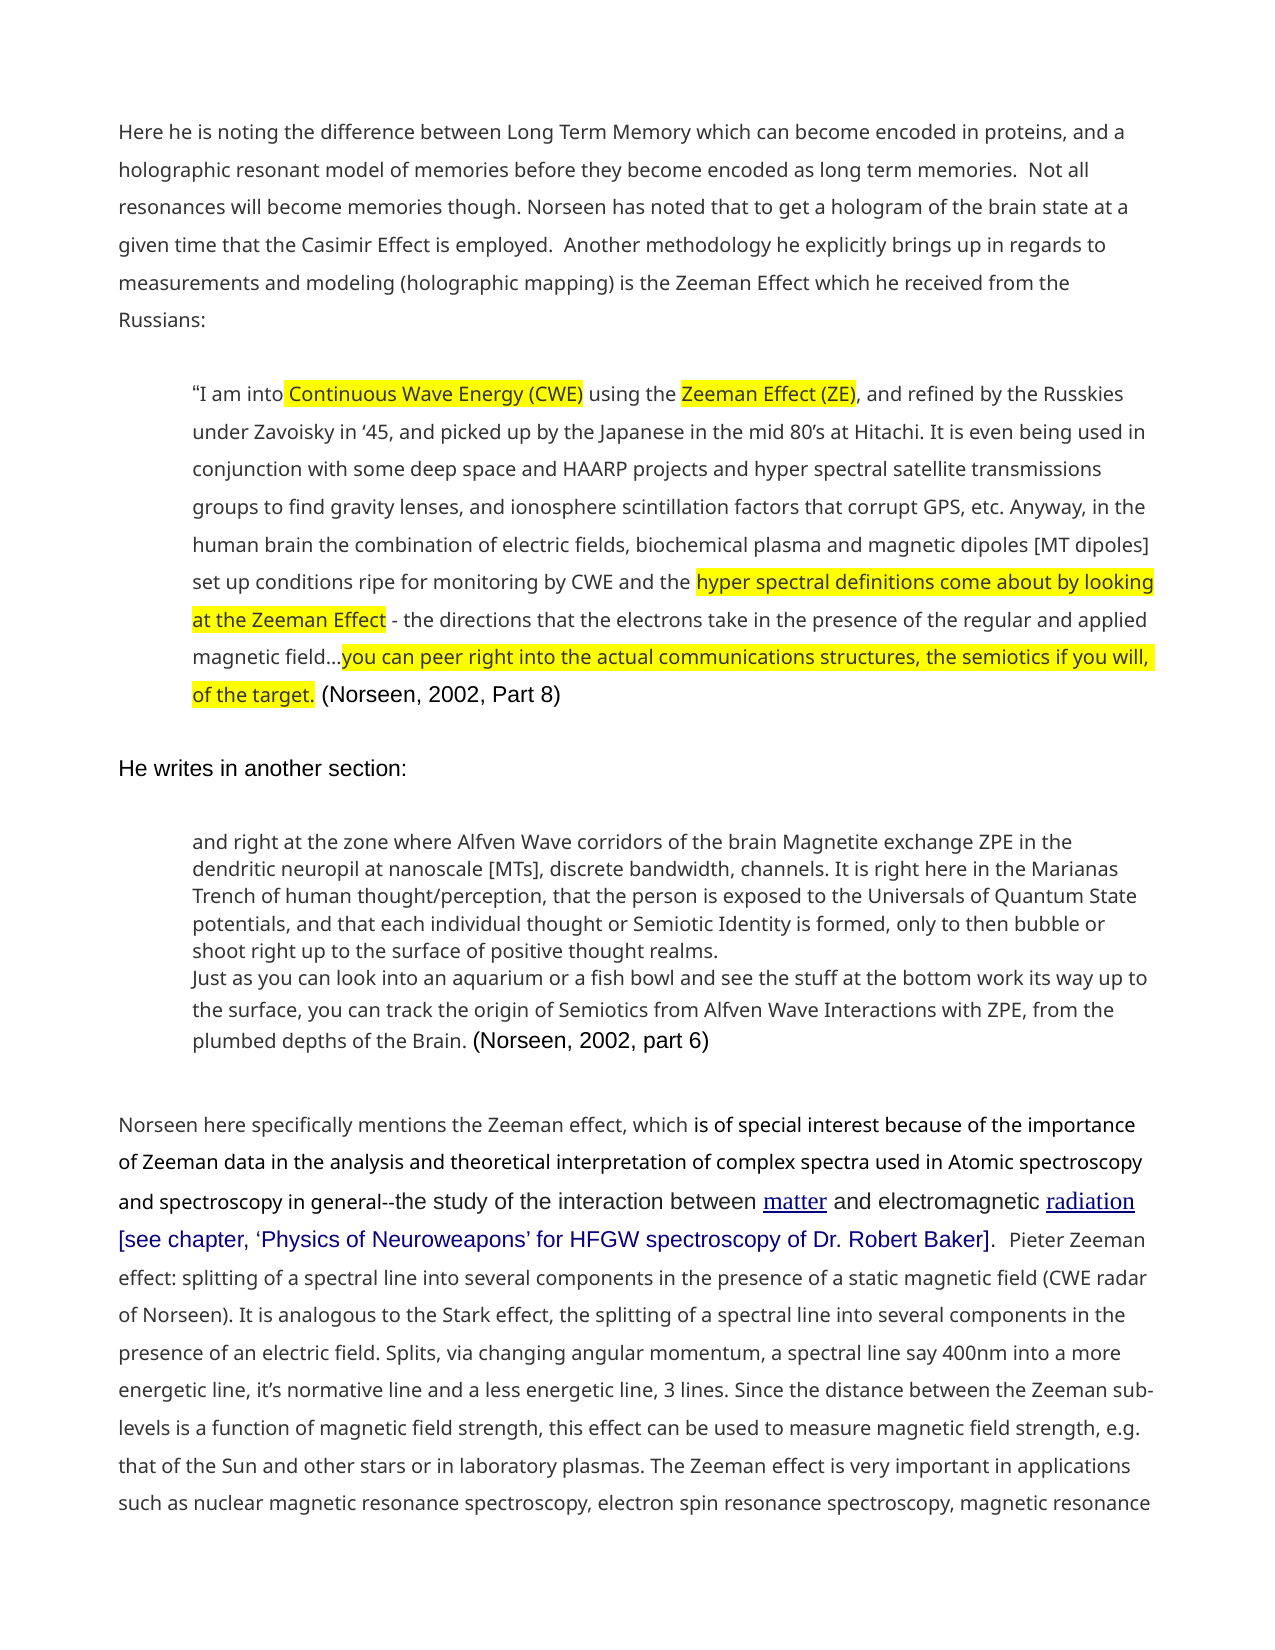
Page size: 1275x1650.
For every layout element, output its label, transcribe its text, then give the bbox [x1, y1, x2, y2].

text Just as you can look into an aquarium or a fish bowl and see the stuff at the bottom work its way up to the surface, you can track the origin of Semiotics from Alfven Wave Interactions with ZPE, from the plumbed depths of the Brain. (Norseen, 2002, part 6) [192, 964, 1157, 1054]
text “I am into Continuous Wave Energy (CWE) using the Zeeman Effect (ZE), and refined by the Russkies under Zavoisky in ‘45, and picked up by the Japanese in the mid 80’s at Hitachi. It is even being used in conjunction with some deep space and HAARP projects and hyper spectral satellite transmissions groups to find gravity lenses, and ionosphere scintillation factors that corrupt GPS, etc. Anyway, in the human brain the combination of electric fields, biochemical plasma and magnetic dipoles [MT dipoles] set up conditions ripe for monitoring by CWE and the hyper spectral definitions come about by looking at the Zeeman Effect - the directions that the electrons take in the presence of the regular and applied magnetic field…you can peer right into the actual communications structures, the semiotics if you will, of the target. (Norseen, 2002, Part 8) [192, 380, 1157, 708]
text Here he is noting the difference between Long Term Memory which can become encoded in proteins, and a holographic resonant model of memories before they become encoded as long term memories. Not all resonances will become memories though. Norseen has noted that to get a hologram of the brain state at a given time that the Casimir Effect is employed. Another methodology he explicitly brings up in regards to measurements and modeling (holographic mapping) is the Zeeman Effect which he received from the Russians: [118, 118, 1157, 333]
text and right at the zone where Alfven Wave corridors of the brain Magnetite exchange ZPE in the dendritic neuropil at nanoscale [MTs], discrete bandwidth, channels. It is right here in the Marianas Trench of human thought/perception, that the person is exposed to the Universals of Quantum State potentials, and that each individual thought or Semiotic Identity is formed, only to then bubble or shoot right up to the surface of positive thought realms. [192, 828, 1157, 964]
text Norseen here specifically mentions the Zeeman effect, which is of special interest because of the importance of Zeeman data in the analysis and theoretical interpretation of complex spectra used in Atomic spectroscopy and spectroscopy in general--the study of the interaction between matter and electromagnetic radiation [see chapter, ‘Physics of Neuroweapons’ for HFGW spectroscopy of Dr. Robert Baker]. Pieter Zeeman effect: splitting of a spectral line into several components in the presence of a static magnetic field (CWE radar of Norseen). It is analogous to the Stark effect, the splitting of a spectral line into several components in the presence of an electric field. Splits, via changing angular momentum, a spectral line say 400nm into a more energetic line, it’s normative line and a less energetic line, 3 lines. Since the distance between the Zeeman sub-levels is a function of magnetic field strength, this effect can be used to measure magnetic field strength, e.g. that of the Sun and other stars or in laboratory plasmas. The Zeeman effect is very important in applications such as nuclear magnetic resonance spectroscopy, electron spin resonance spectroscopy, magnetic resonance [118, 1111, 1157, 1517]
text He writes in another section: [118, 755, 1157, 781]
